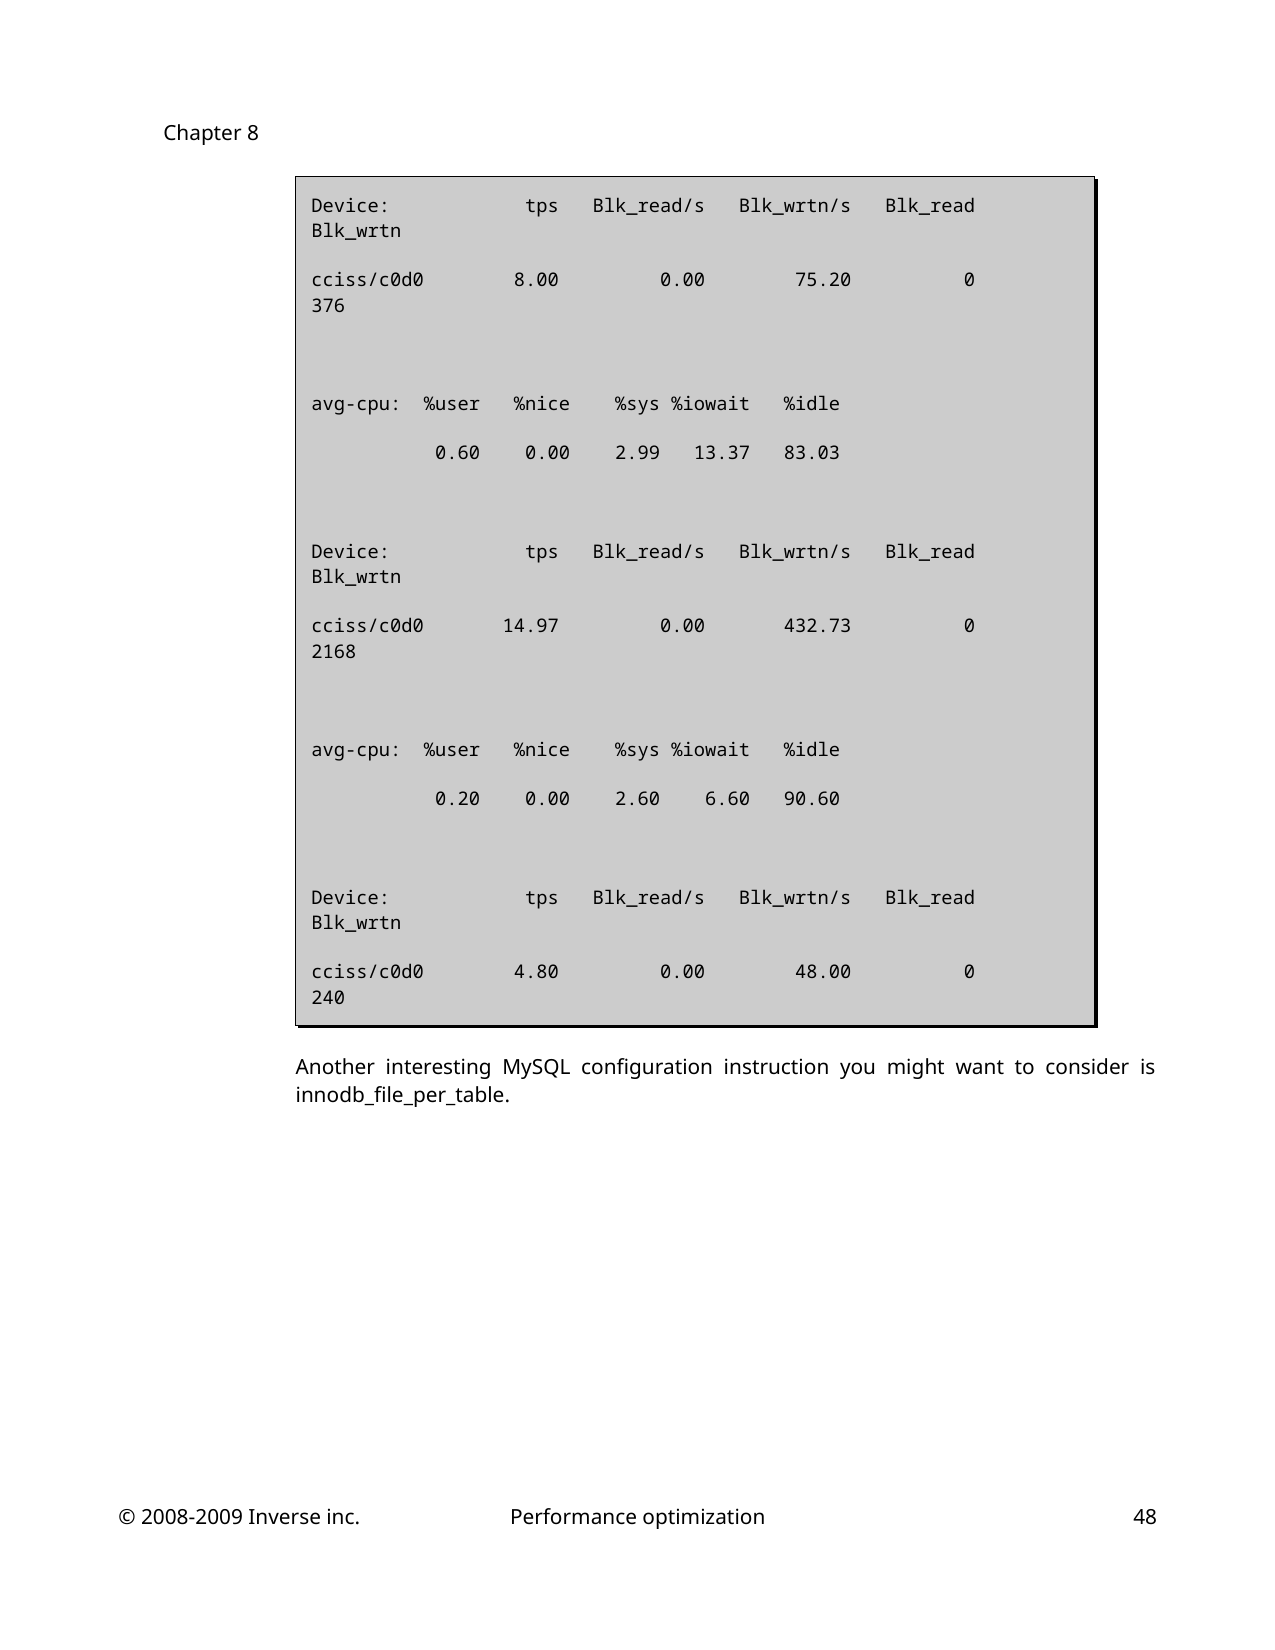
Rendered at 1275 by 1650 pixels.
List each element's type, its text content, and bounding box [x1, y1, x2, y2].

text 0.60 0.00 2.99 13.37 83.03 [296, 424, 1094, 465]
text 0.20 0.00 2.60 6.60 90.60 [296, 770, 1094, 811]
text cciss/c0d0 14.97 0.00 432.73 0 2168 [296, 597, 1094, 664]
text avg-cpu: %user %nice %sys %iowait %idle [296, 374, 1094, 416]
text cciss/c0d0 4.80 0.00 48.00 0 240 [296, 943, 1094, 1025]
text cciss/c0d0 8.00 0.00 75.20 0 376 [296, 251, 1094, 318]
text Another interesting MySQL configuration instruction you might want to consider is innodb_file_per_table. [295, 1052, 1157, 1109]
text Device: tps Blk_read/s Blk_wrtn/s Blk_read Blk_wrtn [296, 868, 1094, 935]
text Device: tps Blk_read/s Blk_wrtn/s Blk_read Blk_wrtn [296, 177, 1094, 243]
text avg-cpu: %user %nice %sys %iowait %idle [296, 721, 1094, 762]
text Device: tps Blk_read/s Blk_wrtn/s Blk_read Blk_wrtn [296, 522, 1094, 589]
